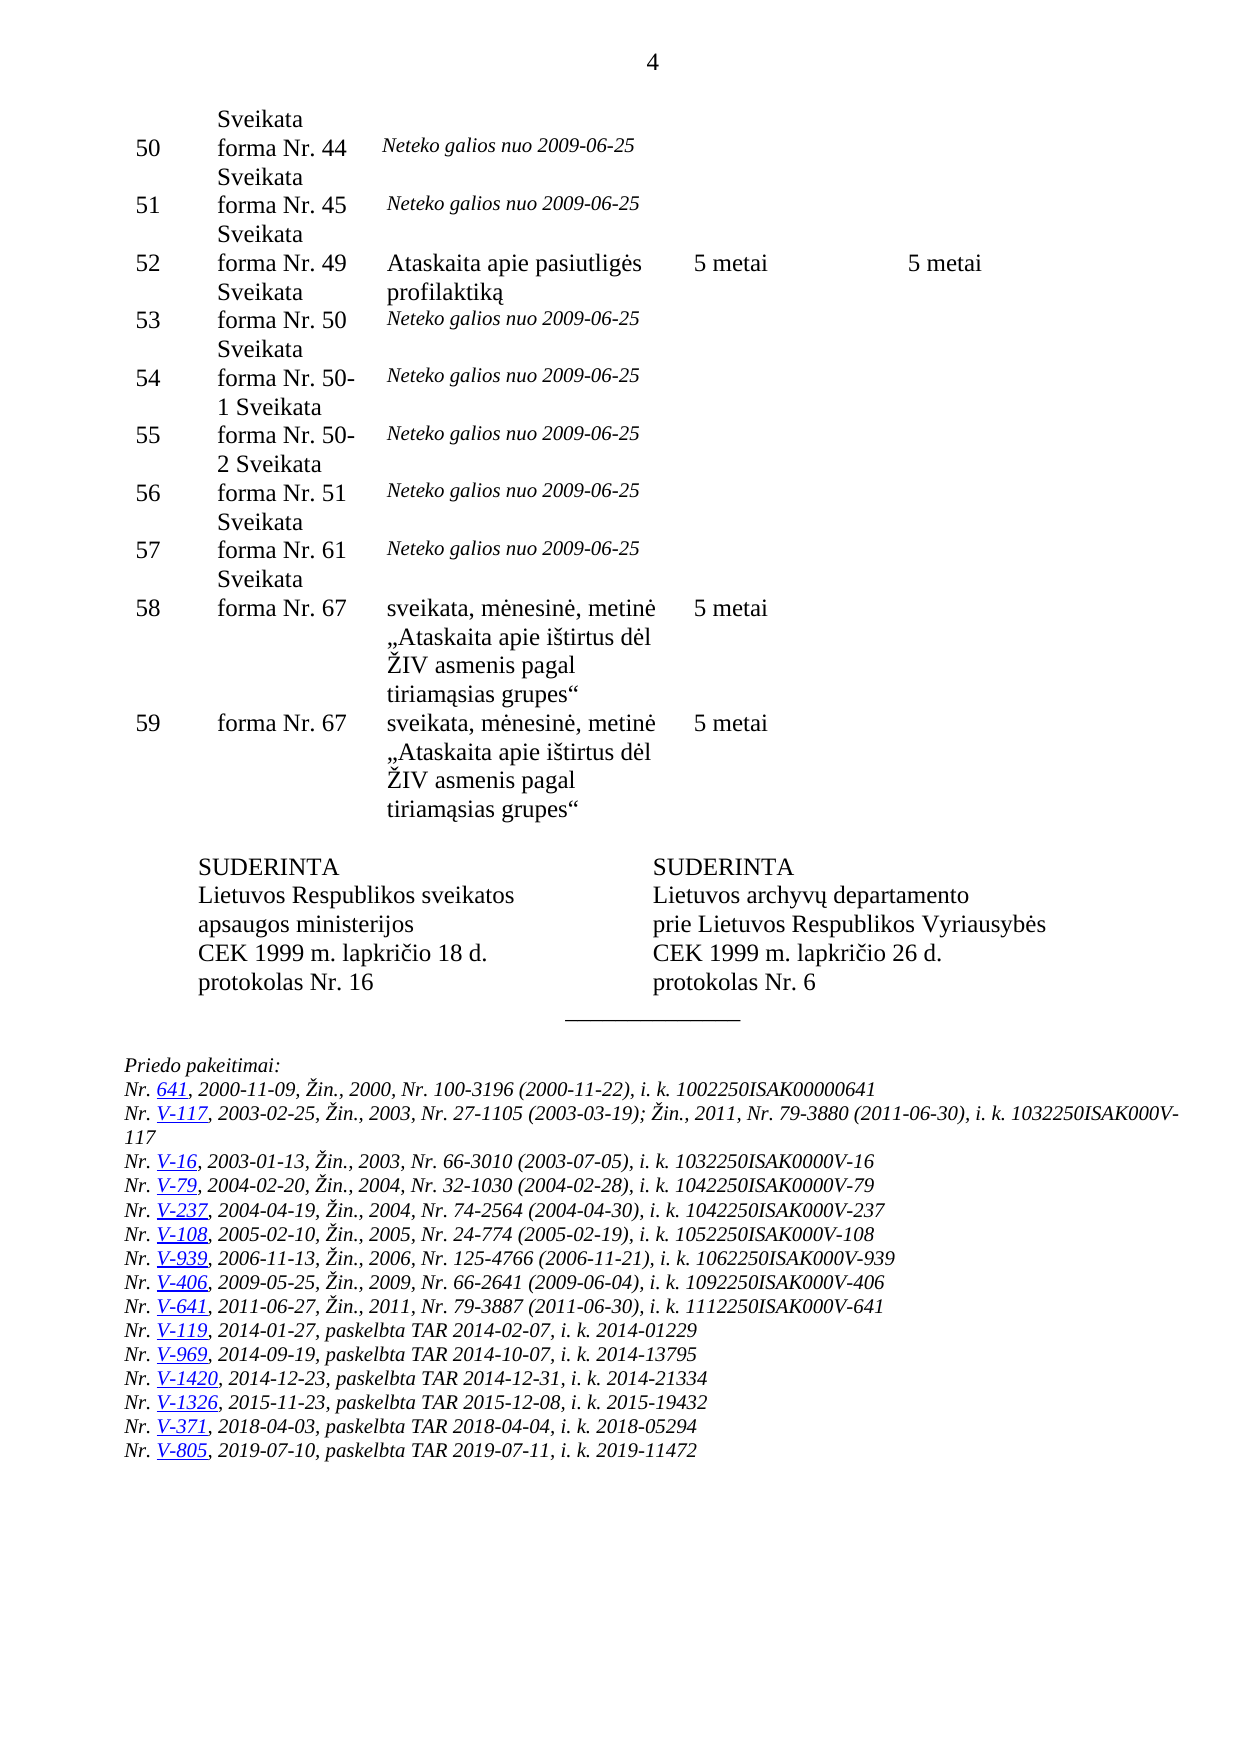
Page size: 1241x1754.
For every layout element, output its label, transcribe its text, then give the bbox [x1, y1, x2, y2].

text Nr. V-969, 2014-09-19, paskelbta TAR 2014-10-07, i. k. 2014-13795 [124, 1342, 1181, 1366]
table_cell [124, 104, 206, 133]
table_cell Neteko galios nuo 2009-06-25 [375, 363, 682, 421]
table_cell forma Nr. 49 Sveikata [206, 248, 375, 306]
table_cell Neteko galios nuo 2009-06-25 [371, 133, 682, 191]
table_cell 59 [124, 708, 206, 823]
table_cell [896, 363, 1128, 421]
table_cell [896, 191, 1128, 248]
table_cell 57 [124, 536, 206, 593]
table_cell [683, 133, 896, 191]
table_cell Neteko galios nuo 2009-06-25 [375, 306, 682, 363]
table_cell forma Nr. 67 [206, 593, 375, 708]
table_cell [896, 478, 1128, 536]
table_cell 58 [124, 593, 206, 708]
table_cell [371, 104, 682, 133]
table_cell sveikata, mėnesinė, metinė „Ataskaita apie ištirtus dėl ŽIV asmenis pagal tiriamąsias grupes“ [375, 708, 682, 823]
table_cell [683, 536, 896, 593]
table_cell forma Nr. 51 Sveikata [206, 478, 375, 536]
text Nr. V-16, 2003-01-13, Žin., 2003, Nr. 66-3010 (2003-07-05), i. k. 1032250ISAK0000V-16 [124, 1149, 1181, 1173]
table_cell 5 metai [683, 708, 896, 823]
text Nr. V-237, 2004-04-19, Žin., 2004, Nr. 74-2564 (2004-04-30), i. k. 1042250ISAK000V-237 [124, 1197, 1181, 1222]
text Nr. V-641, 2011-06-27, Žin., 2011, Nr. 79-3887 (2011-06-30), i. k. 1112250ISAK000V-641 [124, 1294, 1181, 1318]
table_cell [683, 104, 896, 133]
table_cell 52 [124, 248, 206, 306]
table_cell forma Nr. 50 Sveikata [206, 306, 375, 363]
table_cell 5 metai [896, 248, 1128, 306]
text Priedo pakeitimai: [124, 1053, 1181, 1077]
table_cell [896, 708, 1128, 823]
table_cell sveikata, mėnesinė, metinė „Ataskaita apie ištirtus dėl ŽIV asmenis pagal tiriamąsias grupes“ [375, 593, 682, 708]
table_cell forma Nr. 45 Sveikata [206, 191, 375, 248]
text protokolas Nr. 16 protokolas Nr. 6 [124, 967, 1181, 996]
table_cell Neteko galios nuo 2009-06-25 [375, 478, 682, 536]
table_cell [683, 191, 896, 248]
text Nr. V-1326, 2015-11-23, paskelbta TAR 2015-12-08, i. k. 2015-19432 [124, 1390, 1181, 1414]
table_cell forma Nr. 44 Sveikata [206, 133, 371, 191]
text Lietuvos Respublikos sveikatos Lietuvos archyvų departamento [124, 881, 1181, 909]
table_cell 5 metai [683, 593, 896, 708]
table_cell Neteko galios nuo 2009-06-25 [375, 536, 682, 593]
table_cell [683, 478, 896, 536]
table_cell forma Nr. 61 Sveikata [206, 536, 375, 593]
table_cell 50 [124, 133, 206, 191]
text Nr. V-79, 2004-02-20, Žin., 2004, Nr. 32-1030 (2004-02-28), i. k. 1042250ISAK0000V-79 [124, 1173, 1181, 1197]
text Nr. V-1420, 2014-12-23, paskelbta TAR 2014-12-31, i. k. 2014-21334 [124, 1366, 1181, 1390]
table_cell forma Nr. 67 [206, 708, 375, 823]
text Nr. V-939, 2006-11-13, Žin., 2006, Nr. 125-4766 (2006-11-21), i. k. 1062250ISAK000V-939 [124, 1246, 1181, 1270]
text apsaugos ministerijos prie Lietuvos Respublikos Vyriausybės [124, 909, 1181, 938]
text Nr. V-108, 2005-02-10, Žin., 2005, Nr. 24-774 (2005-02-19), i. k. 1052250ISAK000V-108 [124, 1222, 1181, 1246]
text ______________ [124, 996, 1181, 1024]
table_cell [896, 104, 1128, 133]
table_cell forma Nr. 50-2 Sveikata [206, 421, 375, 478]
text Nr. V-805, 2019-07-10, paskelbta TAR 2019-07-11, i. k. 2019-11472 [124, 1438, 1181, 1462]
table_cell 54 [124, 363, 206, 421]
table_cell Sveikata [206, 104, 371, 133]
text Nr. V-406, 2009-05-25, Žin., 2009, Nr. 66-2641 (2009-06-04), i. k. 1092250ISAK000V-406 [124, 1270, 1181, 1294]
text Nr. V-371, 2018-04-03, paskelbta TAR 2018-04-04, i. k. 2018-05294 [124, 1414, 1181, 1438]
table_cell [683, 421, 896, 478]
table_cell 5 metai [683, 248, 896, 306]
text CEK 1999 m. lapkričio 18 d. CEK 1999 m. lapkričio 26 d. [124, 938, 1181, 967]
text Nr. V-119, 2014-01-27, paskelbta TAR 2014-02-07, i. k. 2014-01229 [124, 1318, 1181, 1342]
table_cell forma Nr. 50-1 Sveikata [206, 363, 375, 421]
table_cell 55 [124, 421, 206, 478]
table_cell [896, 306, 1128, 363]
text Nr. V-117, 2003-02-25, Žin., 2003, Nr. 27-1105 (2003-03-19); Žin., 2011, Nr. 79-3880 (2011-06-30), i. k. 1032250ISAK000V-117 [124, 1101, 1181, 1149]
table_cell [896, 421, 1128, 478]
text Nr. 641, 2000-11-09, Žin., 2000, Nr. 100-3196 (2000-11-22), i. k. 1002250ISAK00000641 [124, 1077, 1181, 1101]
table_cell [896, 593, 1128, 708]
table_cell Ataskaita apie pasiutligės profilaktiką [375, 248, 682, 306]
text SUDERINTA SUDERINTA [124, 852, 1181, 881]
table_cell [683, 306, 896, 363]
table_cell [896, 133, 1128, 191]
table_cell [683, 363, 896, 421]
table_cell 51 [124, 191, 206, 248]
table_cell 56 [124, 478, 206, 536]
table_cell Neteko galios nuo 2009-06-25 [375, 421, 682, 478]
table_cell 53 [124, 306, 206, 363]
table_cell Neteko galios nuo 2009-06-25 [375, 191, 682, 248]
table_cell [896, 536, 1128, 593]
